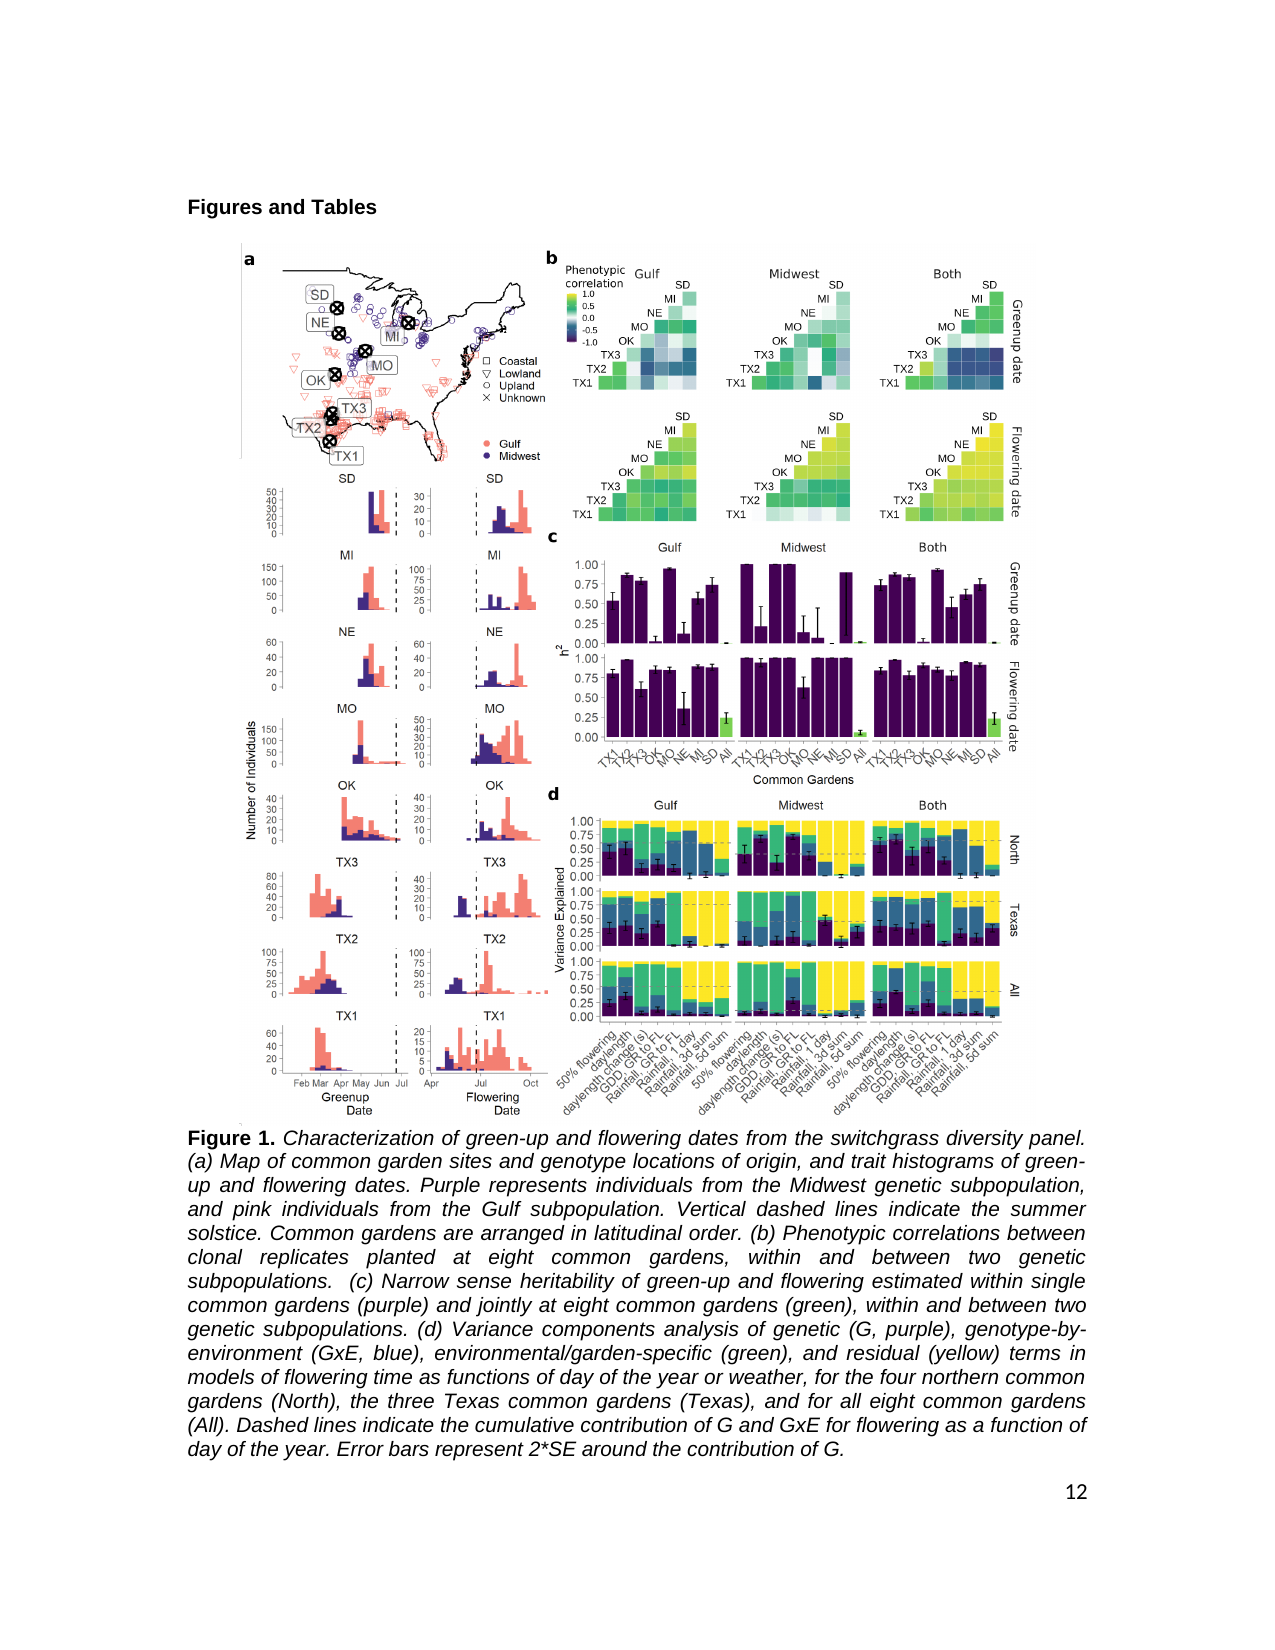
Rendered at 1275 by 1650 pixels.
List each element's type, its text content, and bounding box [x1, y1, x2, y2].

picture [239, 243, 1036, 1126]
text Figures and Tables [187, 195, 1087, 219]
text Figure 1. Characterization of green-up and flowering dates from the switchgrass diversity panel. (a) Map of common garden sites and genotype locations of origin, and trait histograms of green-up and flowering dates. Purple represents individuals from the Midwest genetic subpopulation, and pink individuals from the Gulf subpopulation. Vertical dashed lines indicate the summer solstice. Common gardens are arranged in latitudinal order. (b) Phenotypic correlations between clonal replicates planted at eight common gardens, within and between two genetic subpopulations. (c) Narrow sense heritability of green-up and flowering estimated within single common gardens (purple) and jointly at eight common gardens (green), within and between two genetic subpopulations. (d) Variance components analysis of genetic (G, purple), genotype-by-environment (GxE, blue), environmental/garden-specific (green), and residual (yellow) terms in models of flowering time as functions of day of the year or weather, for the four northern common gardens (North), the three Texas common gardens (Texas), and for all eight common gardens (All). Dashed lines indicate the cumulative contribution of G and GxE for flowering as a function of day of the year. Error bars represent 2*SE around the contribution of G. [187, 243, 1087, 1461]
